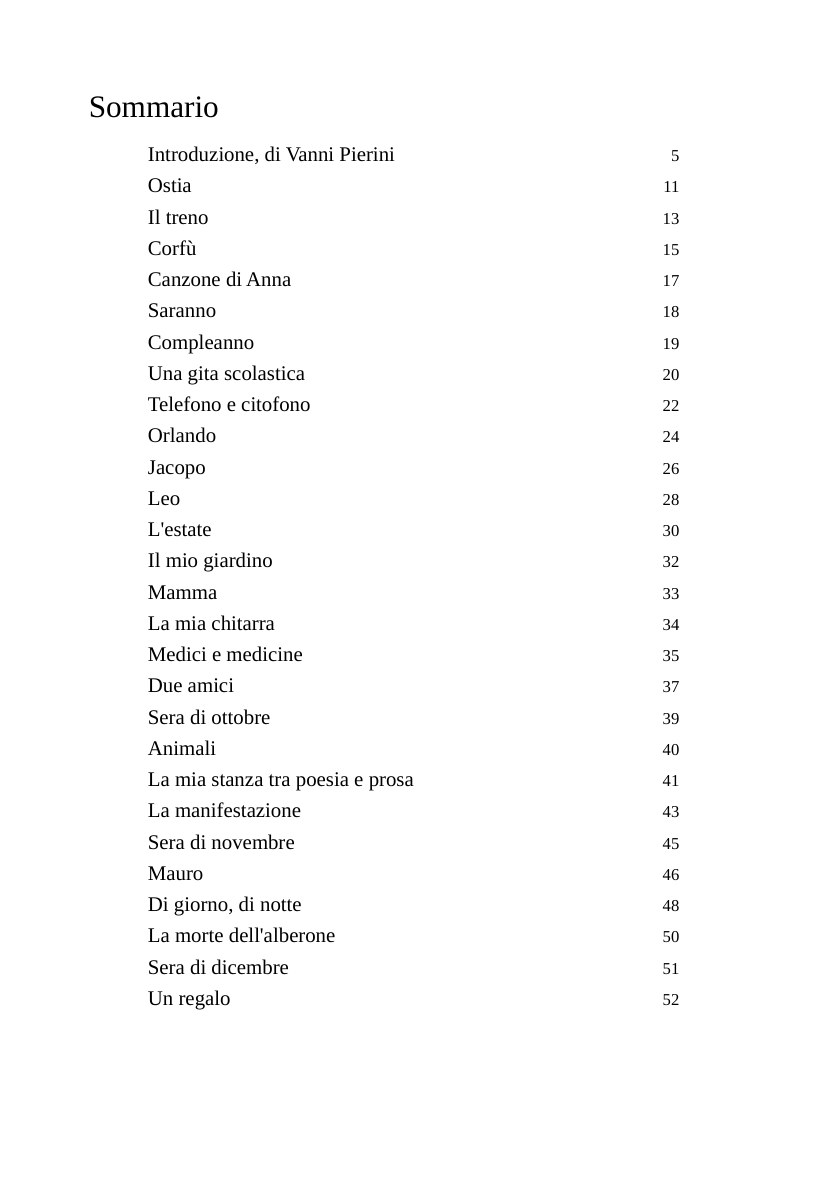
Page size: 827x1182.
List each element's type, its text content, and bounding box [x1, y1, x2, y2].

text Il mio giardino 32 [88, 548, 738, 572]
text Canzone di Anna 17 [88, 267, 738, 291]
text La mia stanza tra poesia e prosa 41 [88, 767, 738, 791]
text Sera di ottobre 39 [88, 705, 738, 729]
text Corfù 15 [88, 236, 738, 260]
text Il treno 13 [88, 205, 738, 229]
text La manifestazione 43 [88, 798, 738, 822]
text Leo 28 [88, 486, 738, 510]
text Di giorno, di notte 48 [88, 892, 738, 916]
text Ostia 11 [88, 173, 738, 197]
text Due amici 37 [88, 673, 738, 697]
text La mia chitarra 34 [88, 611, 738, 635]
text Telefono e citofono 22 [88, 392, 738, 416]
text Animali 40 [88, 736, 738, 760]
text Saranno 18 [88, 298, 738, 322]
text Sommario [88, 88, 738, 124]
text Mamma 33 [88, 580, 738, 604]
text Mauro 46 [88, 861, 738, 885]
text Un regalo 52 [88, 986, 738, 1010]
text Introduzione, di Vanni Pierini 5 [88, 142, 738, 166]
text Compleanno 19 [88, 330, 738, 354]
text Sera di dicembre 51 [88, 955, 738, 979]
text Jacopo 26 [88, 455, 738, 479]
text La morte dell'alberone 50 [88, 923, 738, 947]
text Una gita scolastica 20 [88, 361, 738, 385]
text Medici e medicine 35 [88, 642, 738, 666]
text L'estate 30 [88, 517, 738, 541]
text Sera di novembre 45 [88, 830, 738, 854]
text Orlando 24 [88, 423, 738, 447]
